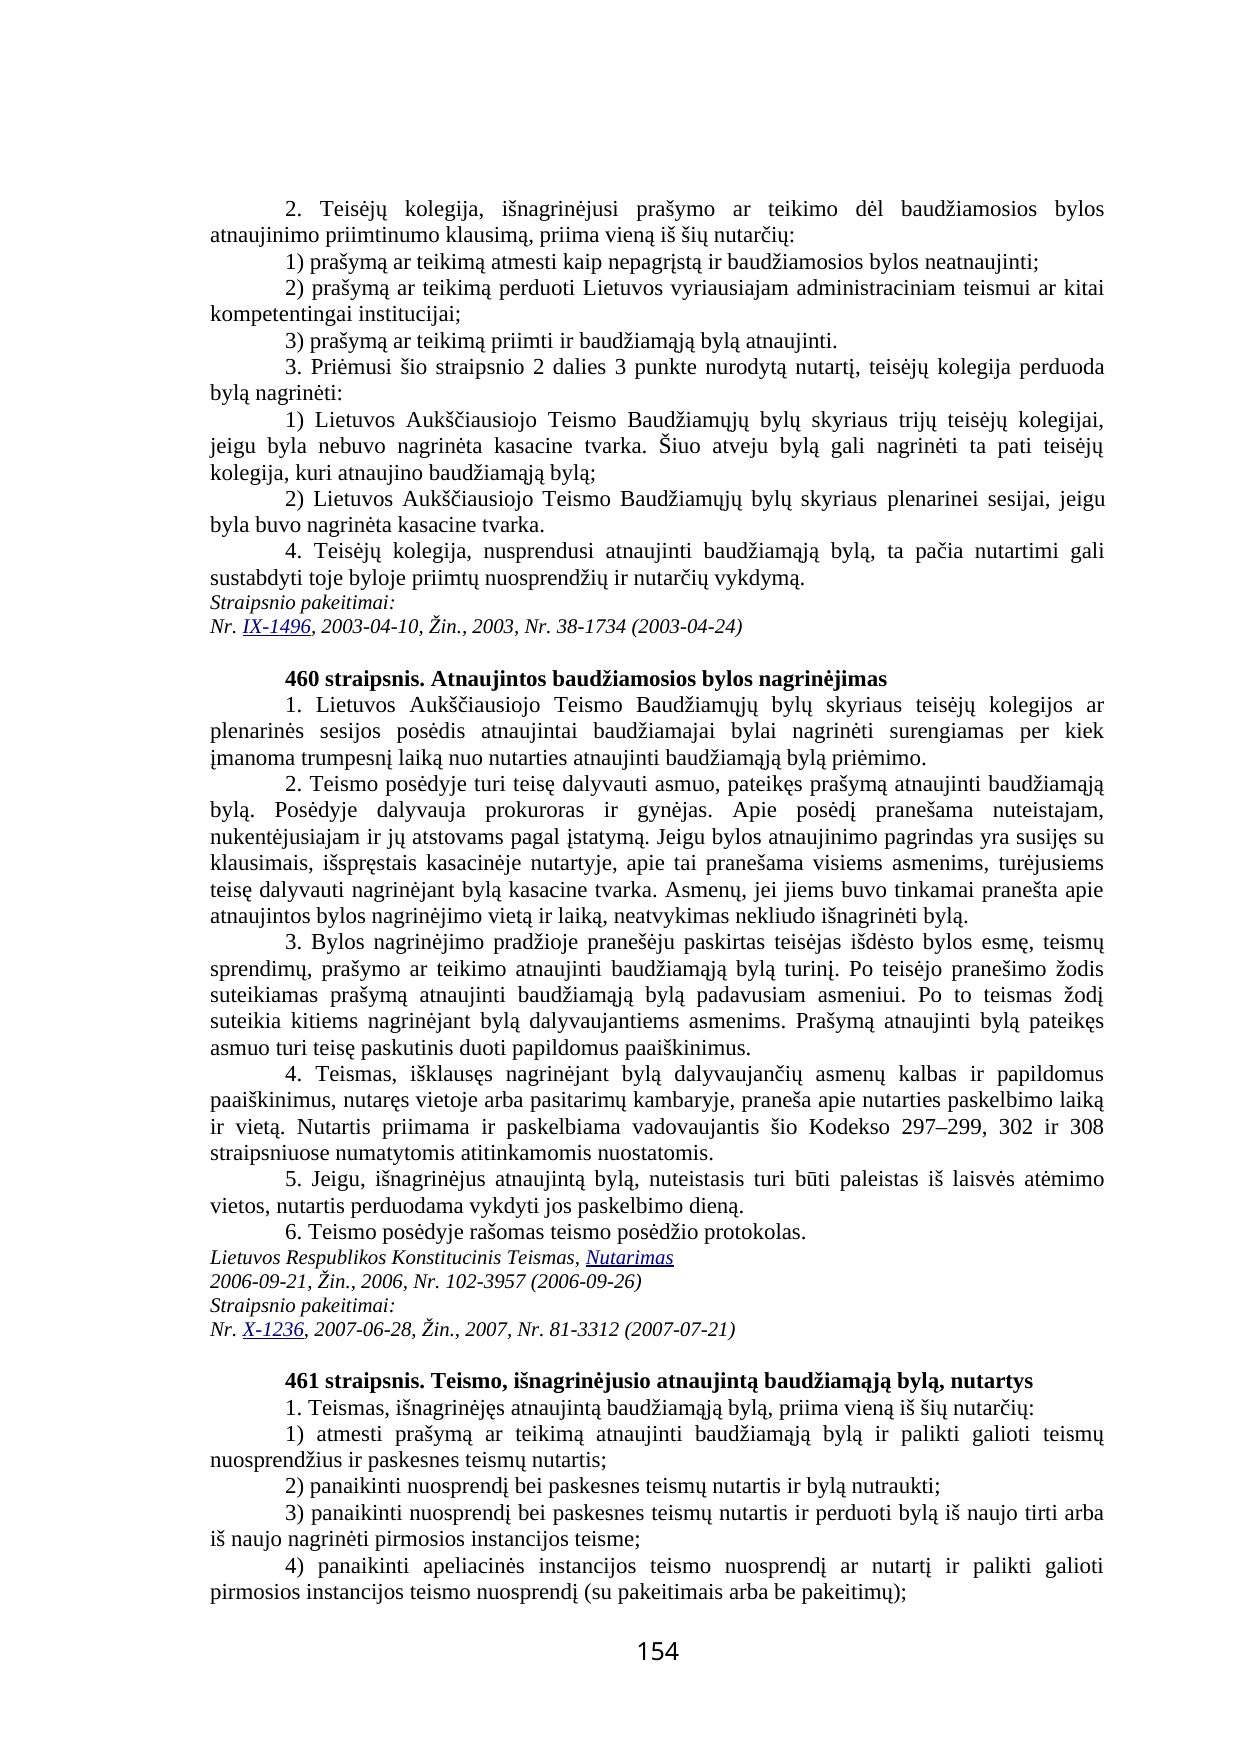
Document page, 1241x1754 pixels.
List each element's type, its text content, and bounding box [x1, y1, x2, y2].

text 461 straipsnis. Teismo, išnagrinėjusio atnaujintą baudžiamąją bylą, nutartys [285, 1367, 1106, 1393]
text Straipsnio pakeitimai: [210, 590, 1106, 614]
text 3) prašymą ar teikimą priimti ir baudžiamąją bylą atnaujinti. [210, 327, 1106, 353]
text 5. Jeigu, išnagrinėjus atnaujintą bylą, nuteistasis turi būti paleistas iš laisvės atėmimo vietos, nutartis perduodama vykdyti jos paskelbimo dieną. [210, 1166, 1106, 1218]
text Lietuvos Respublikos Konstitucinis Teismas, Nutarimas [210, 1244, 1106, 1269]
text 1. Teismas, išnagrinėjęs atnaujintą baudžiamąją bylą, priima vieną iš šių nutarčių: [210, 1393, 1106, 1420]
text 460 straipsnis. Atnaujintos baudžiamosios bylos nagrinėjimas [210, 665, 1106, 691]
text Nr. X-1236, 2007-06-28, Žin., 2007, Nr. 81-3312 (2007-07-21) [210, 1317, 1106, 1341]
text Straipsnio pakeitimai: [210, 1293, 1106, 1317]
text 4) panaikinti apeliacinės instancijos teismo nuosprendį ar nutartį ir palikti galioti pirmosios instancijos teismo nuosprendį (su pakeitimais arba be pakeitimų); [210, 1552, 1106, 1604]
text 2) panaikinti nuosprendį bei paskesnes teismų nutartis ir bylą nutraukti; [210, 1473, 1106, 1499]
text 2) Lietuvos Aukščiausiojo Teismo Baudžiamųjų bylų skyriaus plenarinei sesijai, jeigu byla buvo nagrinėta kasacine tvarka. [210, 485, 1106, 538]
text 3. Bylos nagrinėjimo pradžioje pranešėju paskirtas teisėjas išdėsto bylos esmę, teismų sprendimų, prašymo ar teikimo atnaujinti baudžiamąją bylą turinį. Po teisėjo pranešimo žodis suteikiamas prašymą atnaujinti baudžiamąją bylą padavusiam asmeniui. Po to teismas žodį suteikia kitiems nagrinėjant bylą dalyvaujantiems asmenims. Prašymą atnaujinti bylą pateikęs asmuo turi teisę paskutinis duoti papildomus paaiškinimus. [210, 928, 1106, 1060]
text 2. Teisėjų kolegija, išnagrinėjusi prašymo ar teikimo dėl baudžiamosios bylos atnaujinimo priimtinumo klausimą, priima vieną iš šių nutarčių: [210, 195, 1106, 248]
text 4. Teisėjų kolegija, nusprendusi atnaujinti baudžiamąją bylą, ta pačia nutartimi gali sustabdyti toje byloje priimtų nuosprendžių ir nutarčių vykdymą. [210, 538, 1106, 590]
text 3) panaikinti nuosprendį bei paskesnes teismų nutartis ir perduoti bylą iš naujo tirti arba iš naujo nagrinėti pirmosios instancijos teisme; [210, 1499, 1106, 1552]
text 2. Teismo posėdyje turi teisę dalyvauti asmuo, pateikęs prašymą atnaujinti baudžiamąją bylą. Posėdyje dalyvauja prokuroras ir gynėjas. Apie posėdį pranešama nuteistajam, nukentėjusiajam ir jų atstovams pagal įstatymą. Jeigu bylos atnaujinimo pagrindas yra susijęs su klausimais, išspręstais kasacinėje nutartyje, apie tai pranešama visiems asmenims, turėjusiems teisę dalyvauti nagrinėjant bylą kasacine tvarka. Asmenų, jei jiems buvo tinkamai pranešta apie atnaujintos bylos nagrinėjimo vietą ir laiką, neatvykimas nekliudo išnagrinėti bylą. [210, 770, 1106, 928]
text 1) atmesti prašymą ar teikimą atnaujinti baudžiamąją bylą ir palikti galioti teismų nuosprendžius ir paskesnes teismų nutartis; [210, 1420, 1106, 1473]
text 6. Teismo posėdyje rašomas teismo posėdžio protokolas. [210, 1218, 1106, 1244]
text 3. Priėmusi šio straipsnio 2 dalies 3 punkte nurodytą nutartį, teisėjų kolegija perduoda bylą nagrinėti: [210, 353, 1106, 406]
text 2) prašymą ar teikimą perduoti Lietuvos vyriausiajam administraciniam teismui ar kitai kompetentingai institucijai; [210, 274, 1106, 327]
text 1) prašymą ar teikimą atmesti kaip nepagrįstą ir baudžiamosios bylos neatnaujinti; [210, 248, 1106, 274]
text Nr. IX-1496, 2003-04-10, Žin., 2003, Nr. 38-1734 (2003-04-24) [210, 614, 1106, 638]
text 4. Teismas, išklausęs nagrinėjant bylą dalyvaujančių asmenų kalbas ir papildomus paaiškinimus, nutaręs vietoje arba pasitarimų kambaryje, praneša apie nutarties paskelbimo laiką ir vietą. Nutartis priimama ir paskelbiama vadovaujantis šio Kodekso 297–299, 302 ir 308 straipsniuose numatytomis atitinkamomis nuostatomis. [210, 1060, 1106, 1166]
text 1) Lietuvos Aukščiausiojo Teismo Baudžiamųjų bylų skyriaus trijų teisėjų kolegijai, jeigu byla nebuvo nagrinėta kasacine tvarka. Šiuo atveju bylą gali nagrinėti ta pati teisėjų kolegija, kuri atnaujino baudžiamąją bylą; [210, 406, 1106, 485]
text 1. Lietuvos Aukščiausiojo Teismo Baudžiamųjų bylų skyriaus teisėjų kolegijos ar plenarinės sesijos posėdis atnaujintai baudžiamajai bylai nagrinėti surengiamas per kiek įmanoma trumpesnį laiką nuo nutarties atnaujinti baudžiamąją bylą priėmimo. [210, 691, 1106, 770]
text 2006-09-21, Žin., 2006, Nr. 102-3957 (2006-09-26) [210, 1269, 1106, 1293]
